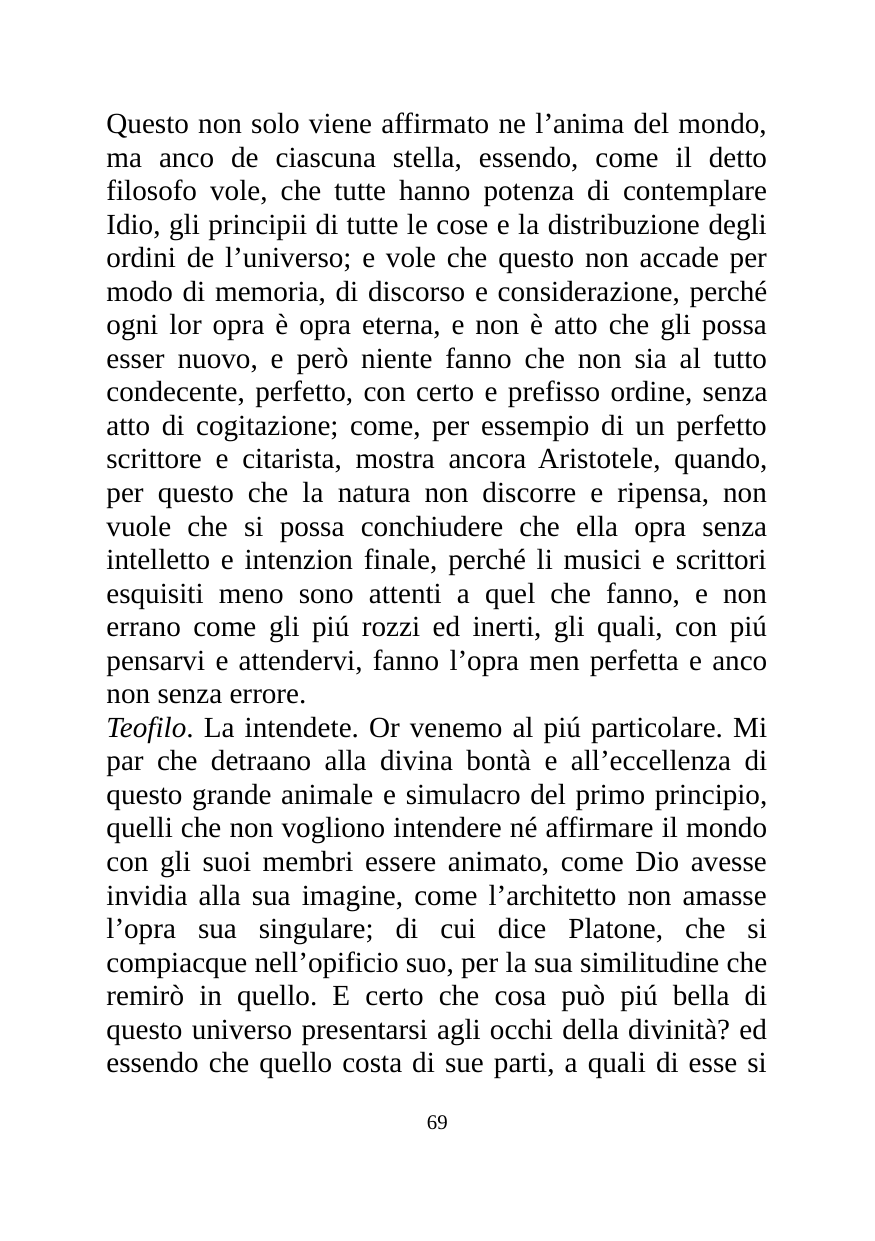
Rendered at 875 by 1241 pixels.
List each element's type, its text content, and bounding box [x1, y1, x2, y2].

text Teofilo. La intendete. Or venemo al piú particolare. Mi par che detraano alla divina bontà e all’eccellenza di questo grande animale e simulacro del primo principio, quelli che non vogliono intendere né affirmare il mondo con gli suoi membri essere animato, come Dio avesse invidia alla sua imagine, come l’architetto non amasse l’opra sua singulare; di cui dice Platone, che si compiacque nell’opificio suo, per la sua similitudine che remirò in quello. E certo che cosa può piú bella di questo universo presentarsi agli occhi della divinità? ed essendo che quello costa di sue parti, a quali di esse si [106, 710, 768, 1079]
text Questo non solo viene affirmato ne l’anima del mondo, ma anco de ciascuna stella, essendo, come il detto filosofo vole, che tutte hanno potenza di contemplare Idio, gli principii di tutte le cose e la distribuzione degli ordini de l’universo; e vole che questo non accade per modo di memoria, di discorso e considerazione, perché ogni lor opra è opra eterna, e non è atto che gli possa esser nuovo, e però niente fanno che non sia al tutto condecente, perfetto, con certo e prefisso ordine, senza atto di cogitazione; come, per essempio di un perfetto scrittore e citarista, mostra ancora Aristotele, quando, per questo che la natura non discorre e ripensa, non vuole che si possa conchiudere che ella opra senza intelletto e intenzion finale, perché li musici e scrittori esquisiti meno sono attenti a quel che fanno, e non errano come gli piú rozzi ed inerti, gli quali, con piú pensarvi e attendervi, fanno l’opra men perfetta e anco non senza errore. [106, 106, 768, 710]
